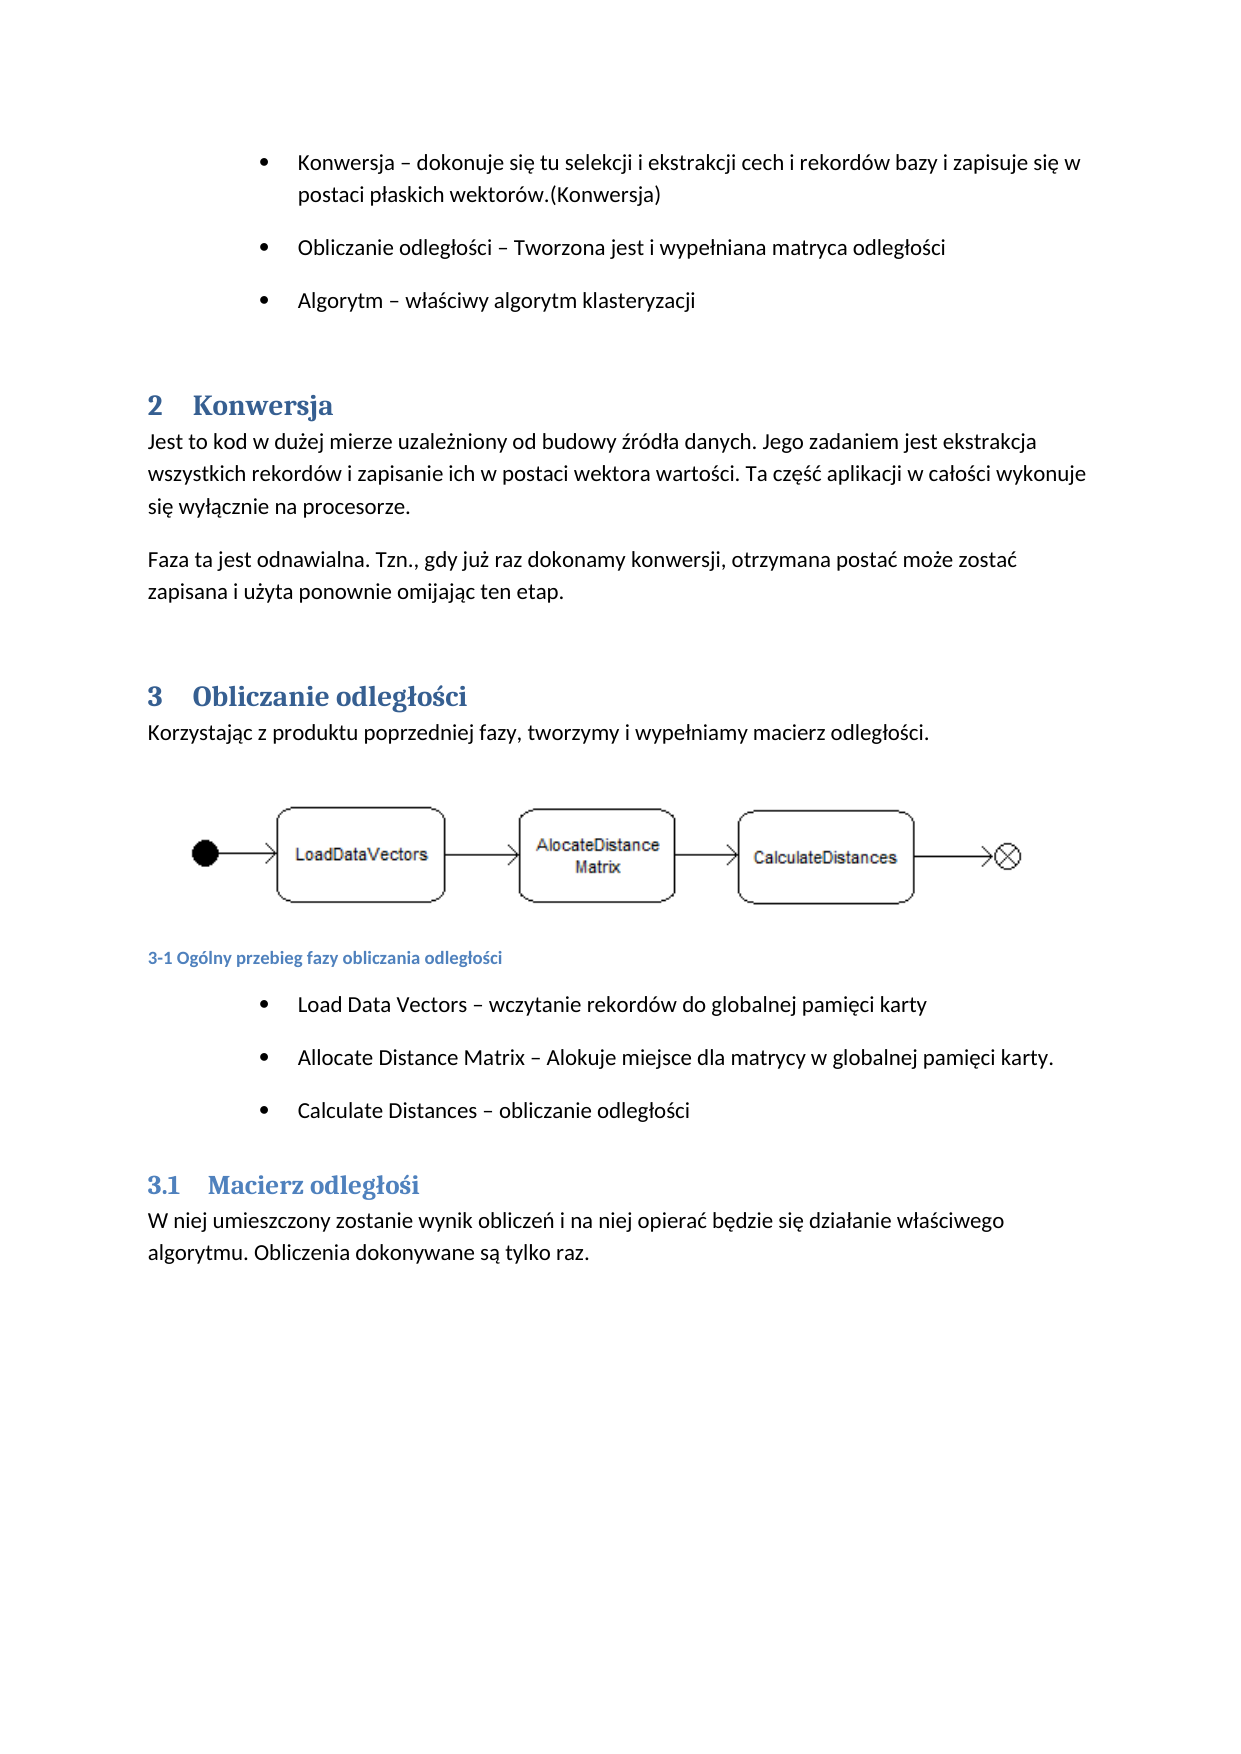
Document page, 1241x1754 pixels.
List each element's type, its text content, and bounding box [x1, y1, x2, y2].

subtitle Macierz odległośi [148, 1170, 1093, 1201]
text Faza ta jest odnawialna. Tzn., gdy już raz dokonamy konwersji, otrzymana postać może zostać zapisana i użyta ponownie omijając ten etap. [148, 545, 1093, 605]
list Calculate Distances – obliczanie odległości [260, 1096, 1093, 1124]
text Jest to kod w dużej mierze uzależniony od budowy źródła danych. Jego zadaniem jest ekstrakcja wszystkich rekordów i zapisanie ich w postaci wektora wartości. Ta część aplikacji w całości wykonuje się wyłącznie na procesorze. [148, 427, 1093, 520]
subtitle Obliczanie odległości [148, 680, 1093, 713]
text Korzystając z produktu poprzedniej fazy, tworzymy i wypełniamy macierz odległości. [148, 718, 1093, 747]
subtitle Konwersja [148, 389, 1093, 422]
list Konwersja – dokonuje się tu selekcji i ekstrakcji cech i rekordów bazy i zapisuje się w postaci płaskich wektorów.(2) [260, 148, 1093, 208]
text 3‑1 Ogólny przebieg fazy obliczania odległości [148, 947, 1093, 969]
list Obliczanie odległości – Tworzona jest i wypełniana matryca odległości [260, 233, 1093, 261]
list Load Data Vectors – wczytanie rekordów do globalnej pamięci karty [260, 990, 1093, 1018]
text W niej umieszczony zostanie wynik obliczeń i na niej opierać będzie się działanie właściwego algorytmu. Obliczenia dokonywane są tylko raz. [148, 1206, 1093, 1266]
list Algorytm – właściwy algorytm klasteryzacji [260, 286, 1093, 314]
list Allocate Distance Matrix – Alokuje miejsce dla matrycy w globalnej pamięci karty. [260, 1043, 1093, 1071]
